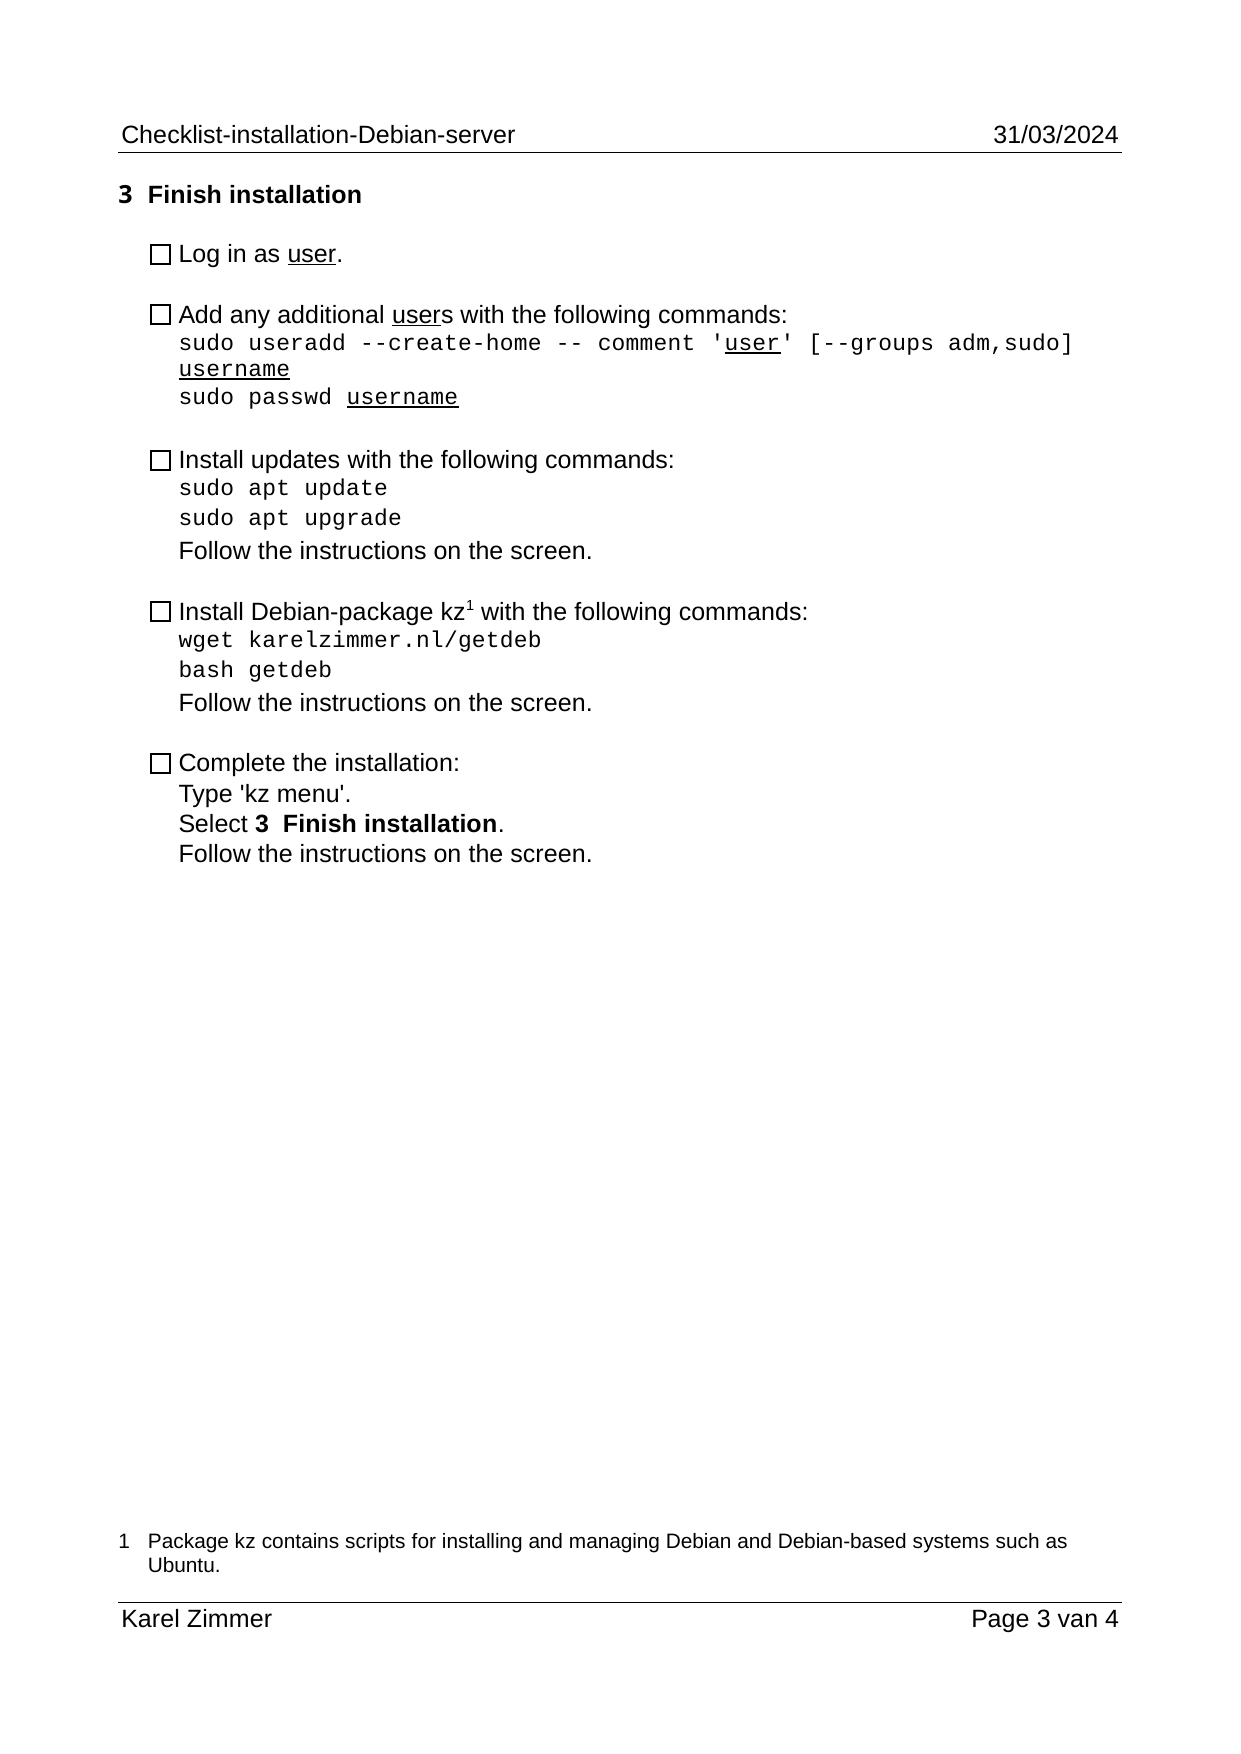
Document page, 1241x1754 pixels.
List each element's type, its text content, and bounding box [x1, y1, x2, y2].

table_cell [142, 300, 177, 330]
table_cell [118, 330, 142, 384]
table_cell [118, 536, 142, 566]
table_cell Follow the instructions on the screen. [177, 536, 1122, 566]
table_cell [118, 269, 142, 300]
table_cell Follow the instructions on the screen. [177, 839, 1122, 869]
table_cell [118, 384, 142, 415]
table_cell Add any additional users with the following commands: [177, 300, 1122, 330]
table_cell [142, 384, 177, 415]
table_cell [142, 506, 177, 536]
table_cell bash getdeb [177, 657, 1122, 687]
table_cell [142, 445, 177, 475]
table_cell [142, 330, 177, 384]
table_cell [118, 748, 142, 778]
table_cell [142, 627, 177, 657]
table_cell [118, 809, 142, 839]
table_cell [177, 415, 1122, 445]
table_cell Follow the instructions on the screen. [177, 688, 1122, 718]
table_cell Install Debian-package kz with the following commands: [177, 597, 1122, 627]
table_cell [142, 748, 177, 778]
table_cell Select 3 Finish installation. [177, 809, 1122, 839]
list Finish installation [118, 177, 1122, 211]
table_cell [177, 566, 1122, 597]
table_cell [142, 566, 177, 597]
table_cell [142, 718, 177, 748]
table_cell [118, 566, 142, 597]
table_header [142, 239, 177, 269]
table_cell [118, 597, 142, 627]
table_cell [177, 269, 1122, 300]
table_cell [118, 718, 142, 748]
table_cell Complete the installation: [177, 748, 1122, 778]
table_cell [118, 627, 142, 657]
table_cell sudo apt upgrade [177, 506, 1122, 536]
table_cell [118, 445, 142, 475]
table_cell [118, 657, 142, 687]
table_cell [142, 475, 177, 506]
table_cell [118, 300, 142, 330]
table_cell [118, 475, 142, 506]
table_header Log in as USER. [177, 239, 1122, 269]
table_cell [118, 779, 142, 809]
table_cell sudo apt update [177, 475, 1122, 506]
table_cell [142, 839, 177, 869]
table_cell [118, 506, 142, 536]
table_header [118, 239, 142, 269]
table_cell [142, 657, 177, 687]
table_cell sudo passwd username [177, 384, 1122, 415]
table_cell Install updates with the following commands: [177, 445, 1122, 475]
table_cell [142, 597, 177, 627]
table_cell wget karelzimmer.nl/getdeb [177, 627, 1122, 657]
table_cell Type 'kz menu'. [177, 779, 1122, 809]
table_cell [142, 269, 177, 300]
table_cell [118, 415, 142, 445]
table_cell [177, 718, 1122, 748]
table_cell [142, 688, 177, 718]
table_cell [142, 809, 177, 839]
table_cell [142, 415, 177, 445]
table_cell [142, 536, 177, 566]
table_cell [142, 779, 177, 809]
table_cell [118, 839, 142, 869]
table_cell sudo useradd --create-home -- comment 'user' [--groups adm,sudo] username [177, 330, 1122, 384]
table_cell [118, 688, 142, 718]
